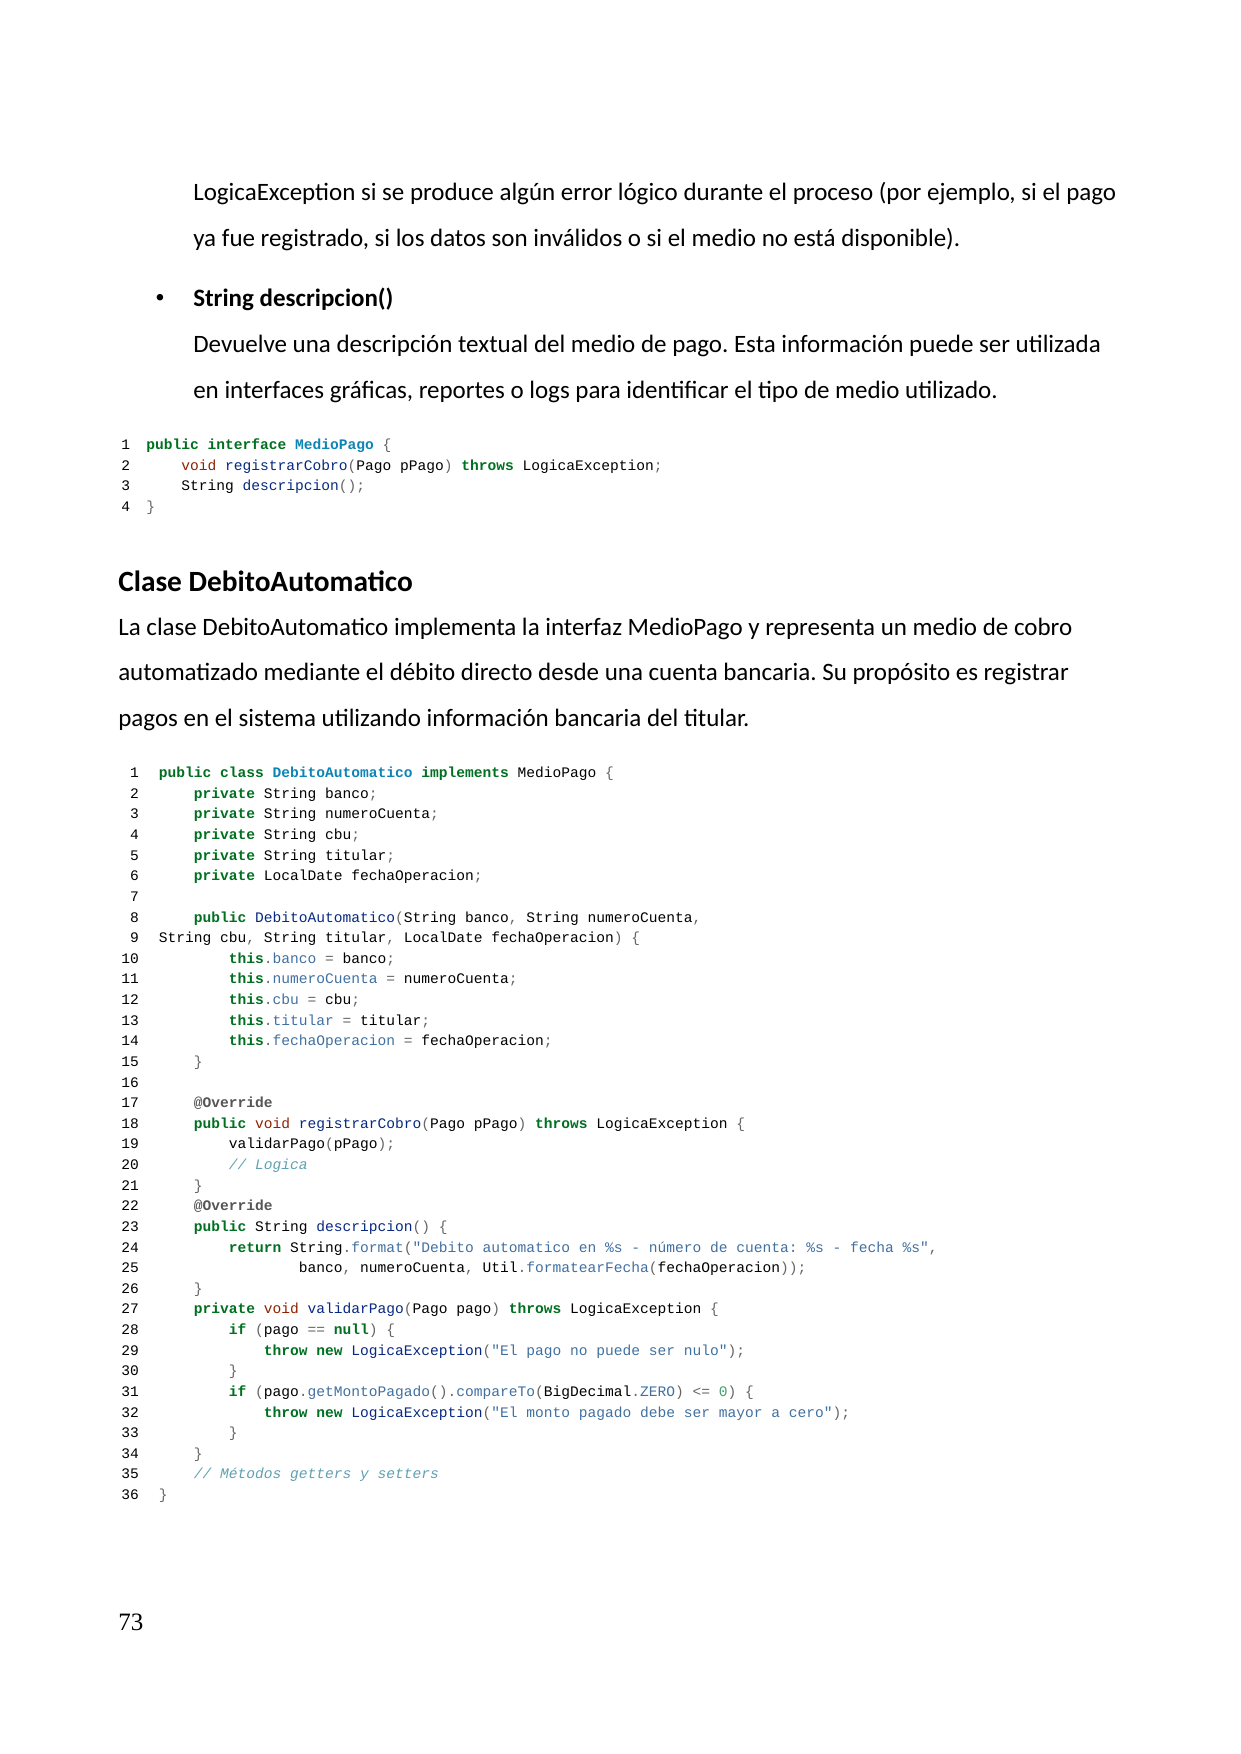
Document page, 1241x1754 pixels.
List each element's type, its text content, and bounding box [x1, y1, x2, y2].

table_header public interface MedioPago { void registrarCobro(Pago pPago) throws LogicaException; String descripcion(); } [143, 434, 896, 548]
table_header 1 2 3 4 5 6 7 8 9 10 11 12 13 14 15 16 17 18 19 20 21 22 23 24 25 26 27 28 29 30 31 32 33 34 35 36 [118, 763, 156, 1536]
text La clase DebitoAutomatico implementa la interfaz MedioPago y representa un medio de cobro automatizado mediante el débito directo desde una cuenta bancaria. Su propósito es registrar pagos en el sistema utilizando información bancaria del titular. [118, 611, 1122, 733]
list String descripcion() Devuelve una descripción textual del medio de pago. Esta información puede ser utilizada en interfaces gráficas, reportes o logs para identificar el tipo de medio utilizado. [156, 282, 1122, 404]
table_header 1 2 3 4 [118, 434, 143, 548]
list LogicaException si se produce algún error lógico durante el proceso (por ejemplo, si el pago ya fue registrado, si los datos son inválidos o si el medio no está disponible). [156, 176, 1122, 253]
subtitle Clase DebitoAutomatico [118, 562, 1122, 598]
table_header public class DebitoAutomatico implements MedioPago { private String banco; private String numeroCuenta; private String cbu; private String titular; private LocalDate fechaOperacion; public DebitoAutomatico(String banco, String numeroCuenta, String cbu, String titular, LocalDate fechaOperacion) { this.banco = banco; this.numeroCuenta = numeroCuenta; this.cbu = cbu; this.titular = titular; this.fechaOperacion = fechaOperacion; } @Override public void registrarCobro(Pago pPago) throws LogicaException { validarPago(pPago); // Logica } @Override public String descripcion() { return String.format("Debito automatico en %s - número de cuenta: %s - fecha %s", banco, numeroCuenta, Util.formatearFecha(fechaOperacion)); } private void validarPago(Pago pago) throws LogicaException { if (pago == null) { throw new LogicaException("El pago no puede ser nulo"); } if (pago.getMontoPagado().compareTo(BigDecimal.ZERO) <= 0) { throw new LogicaException("El monto pagado debe ser mayor a cero"); } } // Métodos getters y setters } [156, 763, 1122, 1536]
